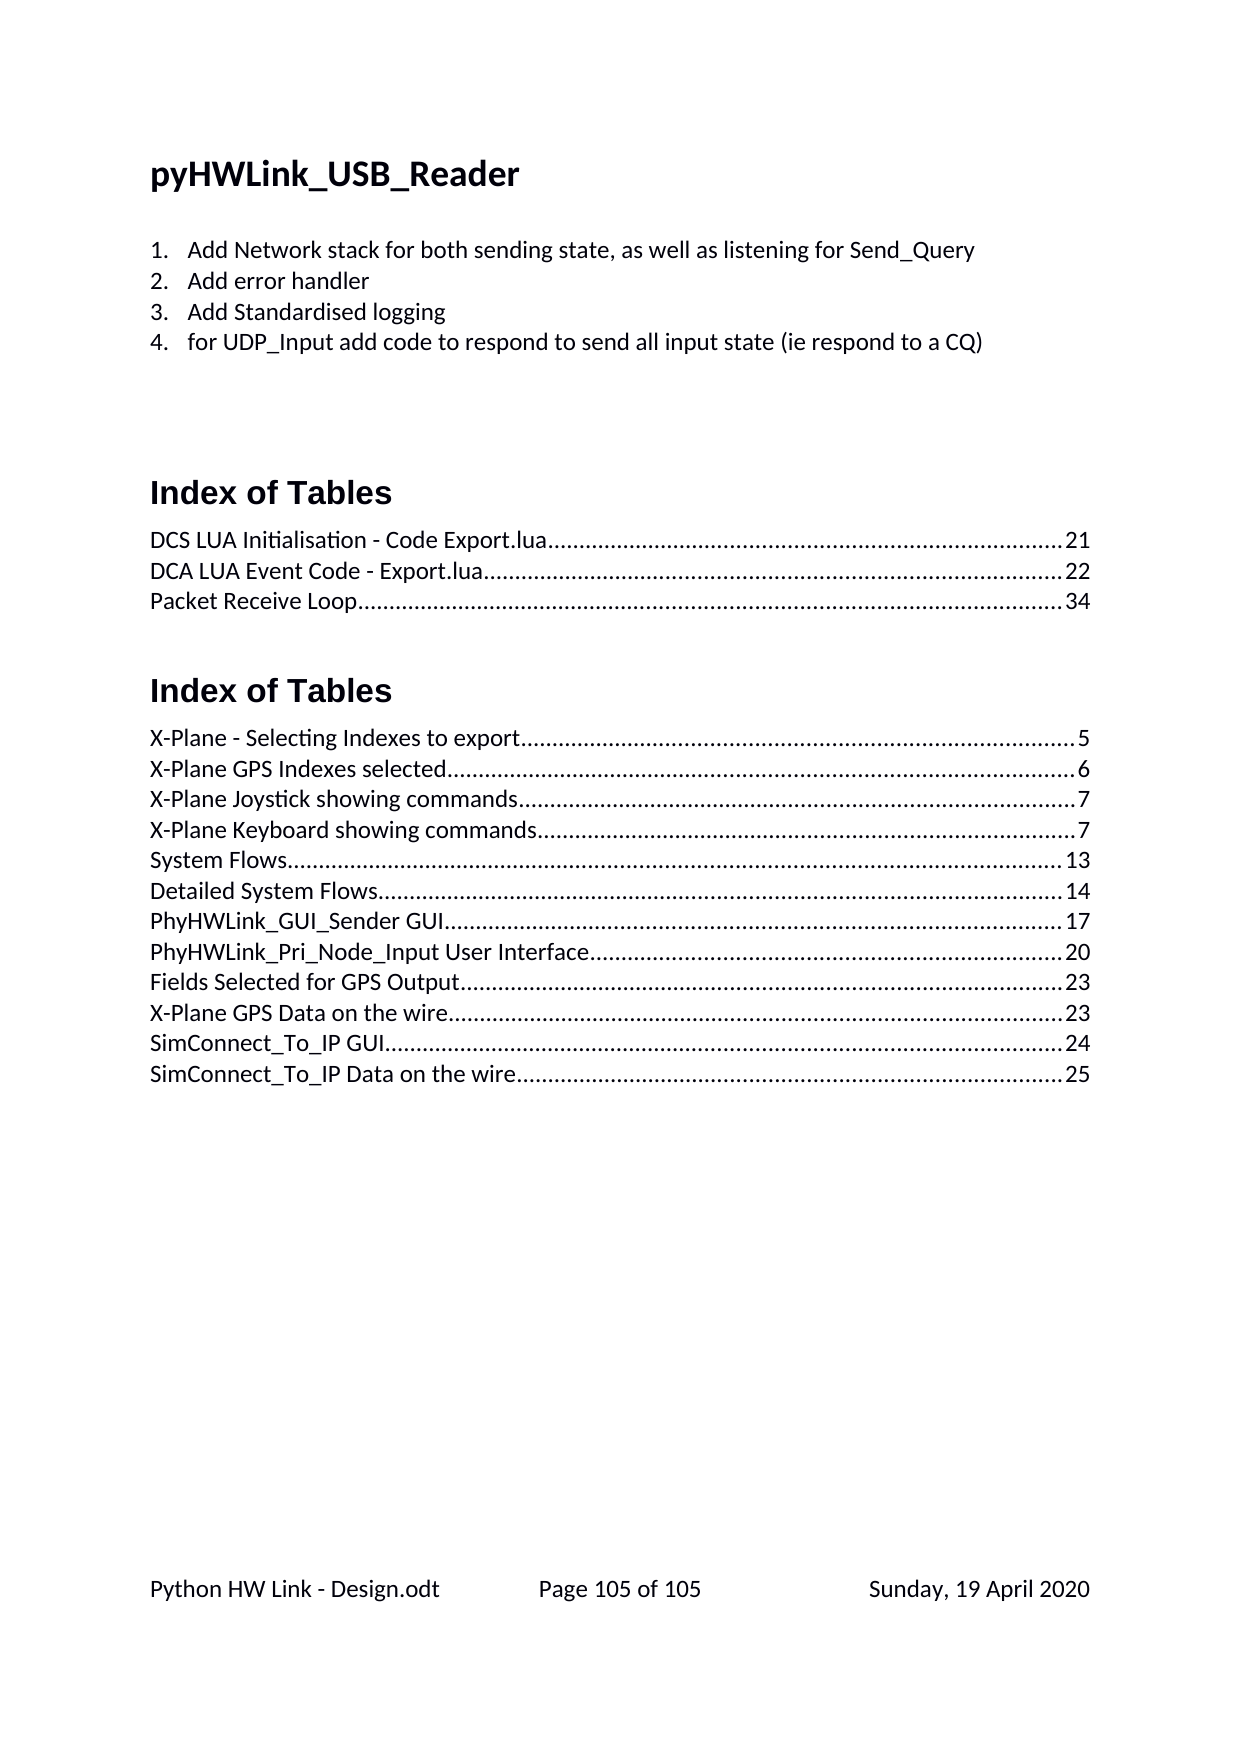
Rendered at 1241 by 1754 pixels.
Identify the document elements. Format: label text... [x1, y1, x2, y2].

list for UDP_Input add code to respond to send all input state (ie respond to a CQ) [150, 326, 1090, 357]
text Packet Receive Loop 34 [150, 585, 1090, 616]
text X-Plane GPS Indexes selected 6 [150, 753, 1090, 783]
subtitle pyHWLink_USB_Reader [150, 150, 1090, 196]
subtitle Index of Tables [150, 671, 1090, 710]
text DCA LUA Event Code - Export.lua 22 [150, 555, 1090, 585]
text SimConnect_To_IP GUI 24 [150, 1027, 1090, 1058]
subtitle Index of Tables [150, 473, 1090, 512]
text X-Plane - Selecting Indexes to export 5 [150, 722, 1090, 753]
text PhyHWLink_GUI_Sender GUI 17 [150, 905, 1090, 936]
text System Flows 13 [150, 844, 1090, 875]
text Detailed System Flows 14 [150, 875, 1090, 905]
text Fields Selected for GPS Output 23 [150, 966, 1090, 997]
text X-Plane GPS Data on the wire 23 [150, 997, 1090, 1027]
text SimConnect_To_IP Data on the wire 25 [150, 1058, 1090, 1088]
list Add Standardised logging [150, 296, 1090, 326]
text DCS LUA Initialisation - Code Export.lua 21 [150, 524, 1090, 555]
text X-Plane Joystick showing commands 7 [150, 783, 1090, 814]
list Add error handler [150, 265, 1090, 296]
text X-Plane Keyboard showing commands 7 [150, 814, 1090, 844]
text PhyHWLink_Pri_Node_Input User Interface 20 [150, 936, 1090, 966]
list Add Network stack for both sending state, as well as listening for Send_Query [150, 235, 1090, 265]
